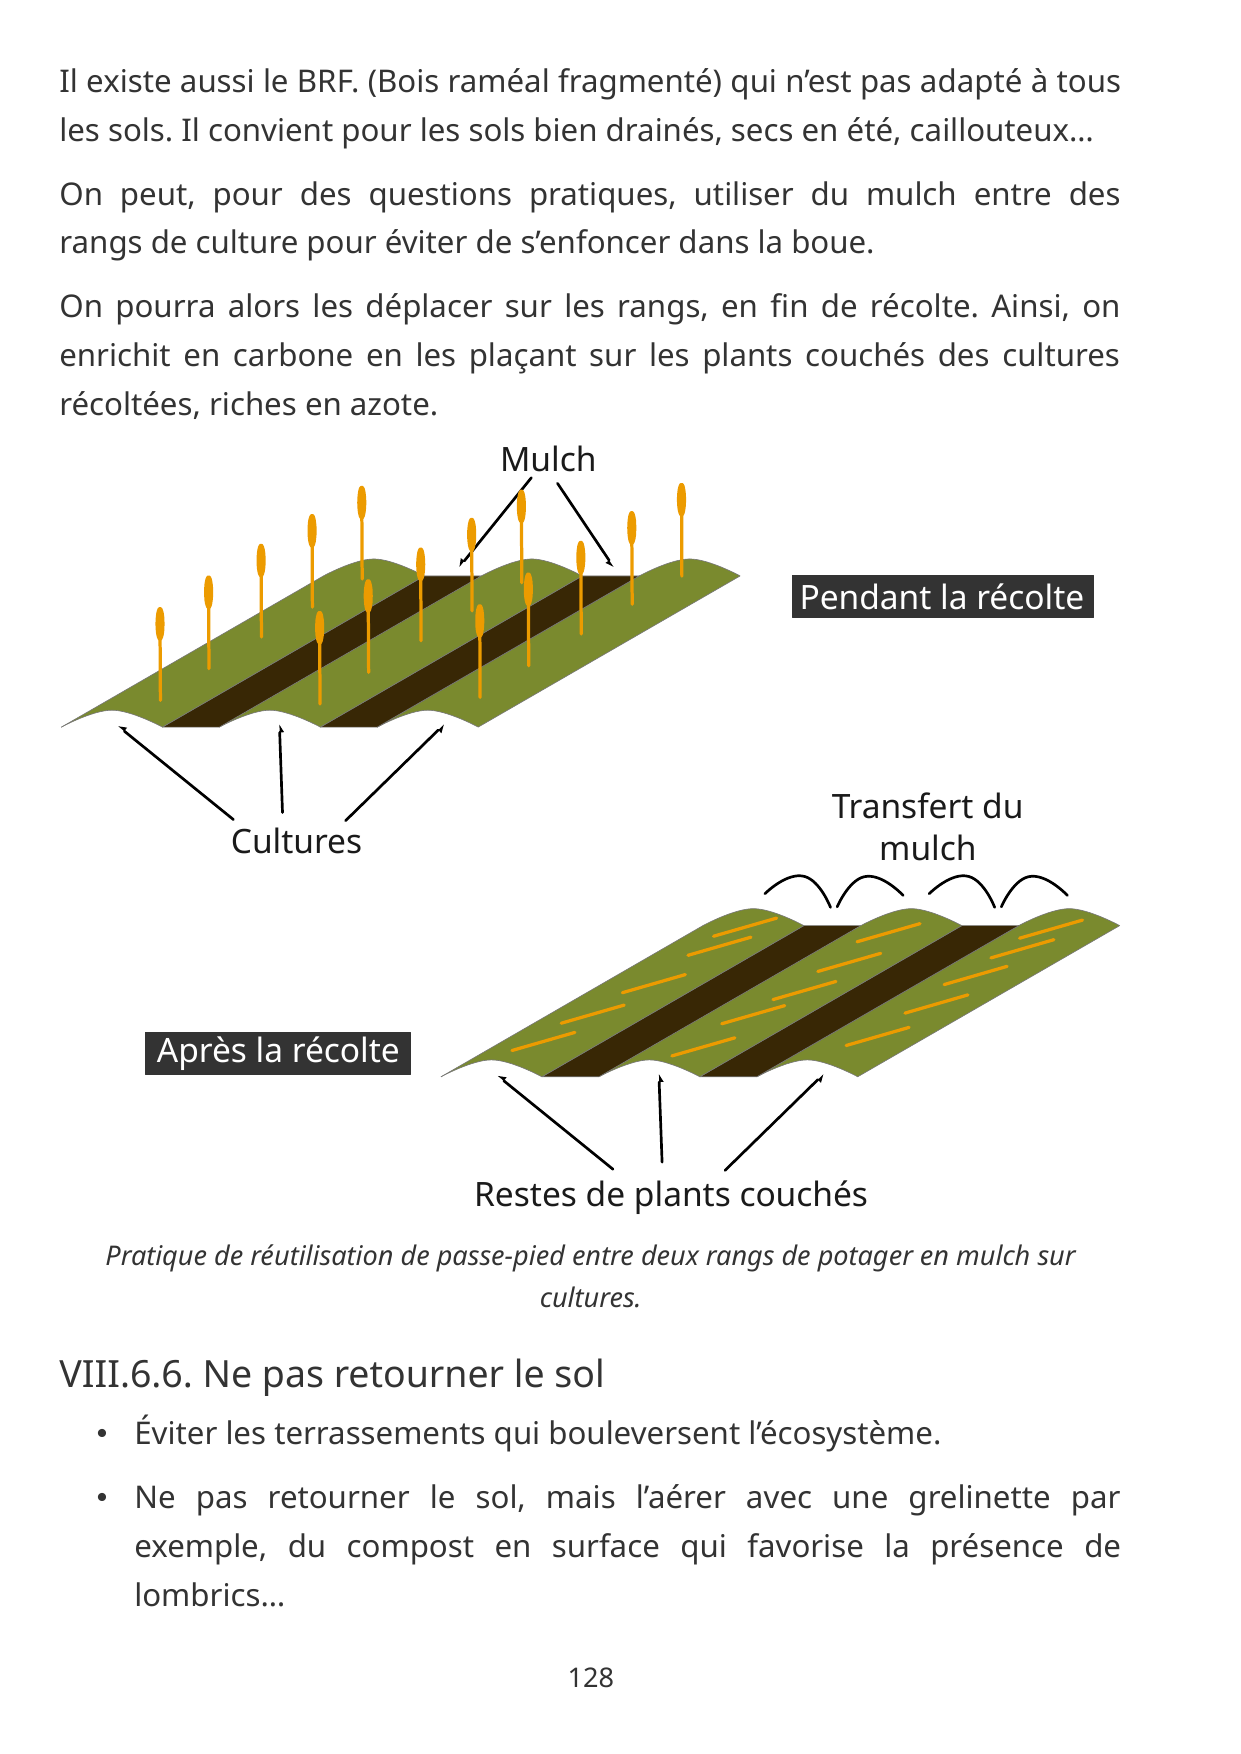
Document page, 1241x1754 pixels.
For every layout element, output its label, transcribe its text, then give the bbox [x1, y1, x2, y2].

subtitle Ne pas retourner le sol [59, 1348, 1122, 1399]
list Ne pas retourner le sol, mais l’aérer avec une grelinette par exemple, du compost en surface qui favorise la présence de lombrics… [97, 1475, 1122, 1615]
text On peut, pour des questions pratiques, utiliser du mulch entre des rangs de culture pour éviter de s’enfoncer dans la boue. [59, 172, 1122, 263]
list Éviter les terrassements qui bouleversent l’écosystème. [97, 1411, 1122, 1454]
text On pourra alors les déplacer sur les rangs, en fin de récolte. Ainsi, on enrichit en carbone en les plaçant sur les plants couchés des cultures récoltées, riches en azote. [59, 284, 1122, 424]
text Pratique de réutilisation de passe-pied entre deux rangs de potager en mulch sur cultures. [59, 1237, 1122, 1316]
text Il existe aussi le BRF. (Bois raméal fragmenté) qui n’est pas adapté à tous les sols. Il convient pour les sols bien drainés, secs en été, caillouteux… [59, 59, 1122, 151]
